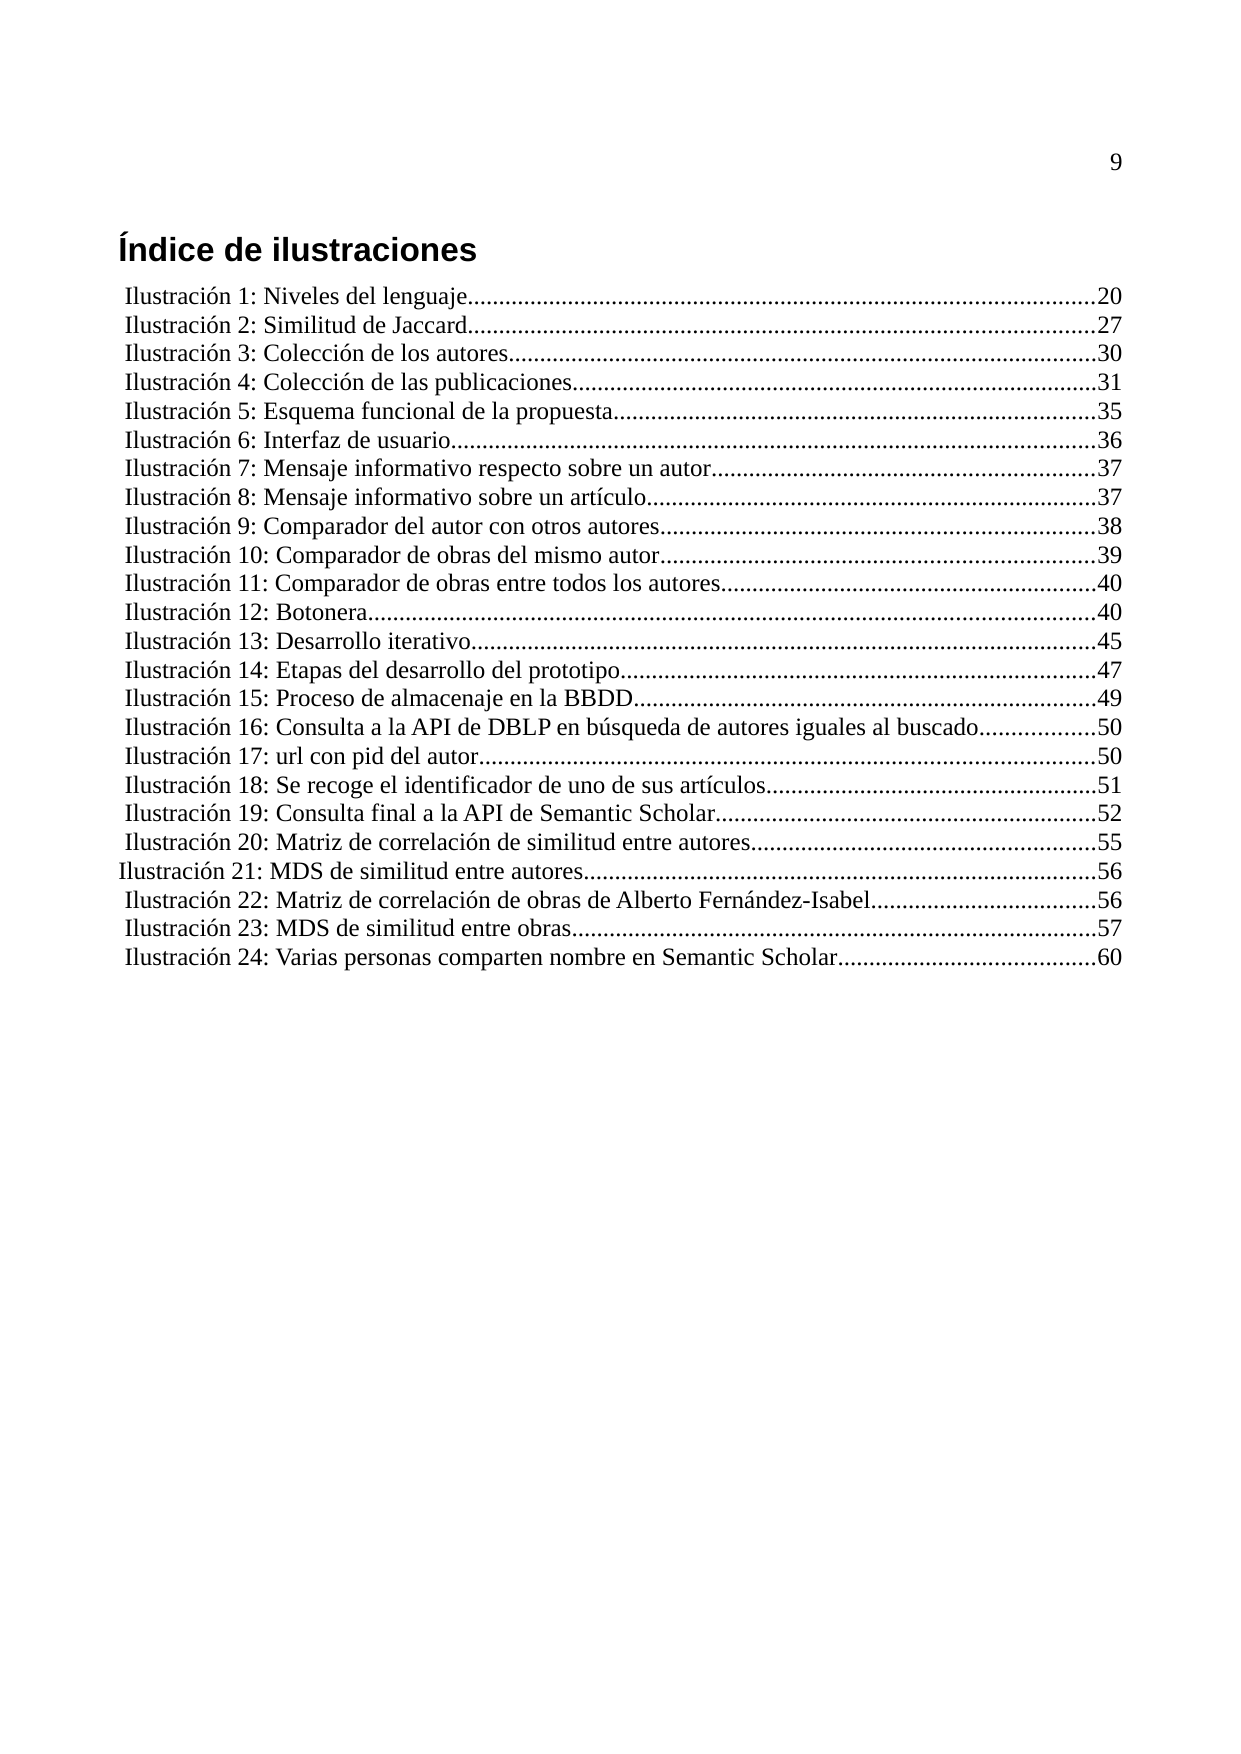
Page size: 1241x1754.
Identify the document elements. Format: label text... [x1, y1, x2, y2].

text Ilustración 12: Botonera 40 [118, 597, 1122, 626]
text Ilustración 18: Se recoge el identificador de uno de sus artículos 51 [118, 770, 1122, 798]
text Ilustración 5: Esquema funcional de la propuesta 35 [118, 396, 1122, 425]
text Ilustración 17: url con pid del autor 50 [118, 741, 1122, 770]
text Ilustración 21: MDS de similitud entre autores 56 [118, 856, 1122, 885]
text Ilustración 24: Varias personas comparten nombre en Semantic Scholar 60 [118, 942, 1122, 971]
text Ilustración 14: Etapas del desarrollo del prototipo 47 [118, 655, 1122, 683]
text Ilustración 9: Comparador del autor con otros autores 38 [118, 511, 1122, 540]
subtitle Índice de ilustraciones [118, 230, 1122, 268]
text Ilustración 7: Mensaje informativo respecto sobre un autor 37 [118, 453, 1122, 482]
text Ilustración 13: Desarrollo iterativo 45 [118, 626, 1122, 655]
text Ilustración 15: Proceso de almacenaje en la BBDD 49 [118, 683, 1122, 712]
text Ilustración 22: Matriz de correlación de obras de Alberto Fernández-Isabel 56 [118, 885, 1122, 913]
text Ilustración 20: Matriz de correlación de similitud entre autores 55 [118, 827, 1122, 856]
text Ilustración 3: Colección de los autores 30 [118, 338, 1122, 367]
text Ilustración 2: Similitud de Jaccard 27 [118, 310, 1122, 338]
text Ilustración 1: Niveles del lenguaje 20 [118, 281, 1122, 310]
text Ilustración 23: MDS de similitud entre obras 57 [118, 913, 1122, 942]
text Ilustración 6: Interfaz de usuario 36 [118, 425, 1122, 453]
text Ilustración 8: Mensaje informativo sobre un artículo 37 [118, 482, 1122, 511]
text Ilustración 19: Consulta final a la API de Semantic Scholar 52 [118, 798, 1122, 827]
text Ilustración 16: Consulta a la API de DBLP en búsqueda de autores iguales al buscado 50 [118, 712, 1122, 741]
text Ilustración 10: Comparador de obras del mismo autor 39 [118, 540, 1122, 568]
text Ilustración 11: Comparador de obras entre todos los autores 40 [118, 568, 1122, 597]
text Ilustración 4: Colección de las publicaciones 31 [118, 367, 1122, 396]
